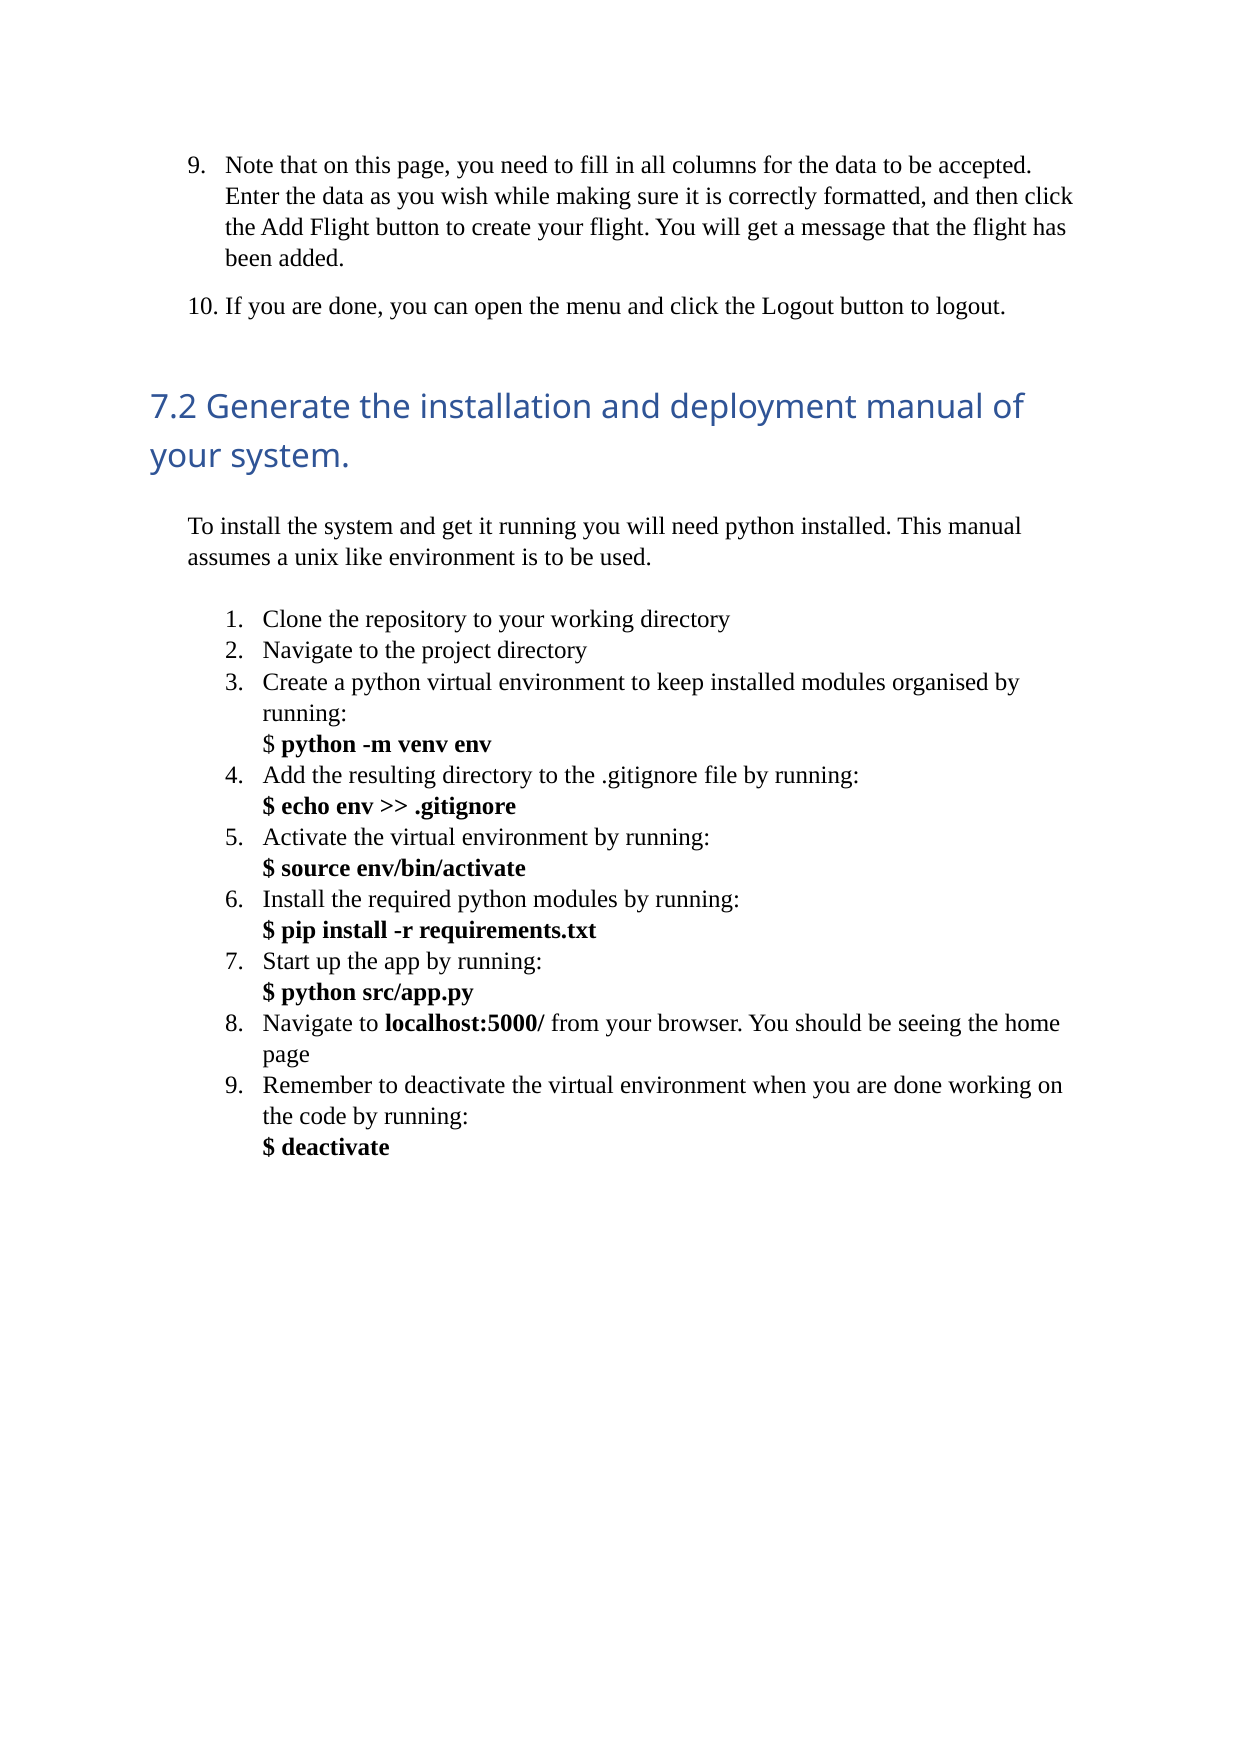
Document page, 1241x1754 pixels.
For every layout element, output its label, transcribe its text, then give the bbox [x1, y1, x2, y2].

list Add the resulting directory to the .gitignore file by running: [225, 760, 1090, 788]
list $ source env/bin/activate [225, 853, 1090, 882]
list Remember to deactivate the virtual environment when you are done working on the code by running: $ deactivate [225, 1070, 1090, 1161]
list Navigate to the project directory [225, 636, 1090, 664]
list $ python src/app.py [225, 977, 1090, 1006]
list If you are done, you can open the menu and click the Logout button to logout. [187, 291, 1090, 319]
list Install the required python modules by running: [225, 884, 1090, 913]
list Navigate to localhost:5000/ from your browser. You should be seeing the home page [225, 1008, 1090, 1068]
list To install the system and get it running you will need python installed. This manual assumes a unix like environment is to be used. [187, 511, 1090, 571]
list $ pip install -r requirements.txt [225, 915, 1090, 944]
list Start up the app by running: [225, 946, 1090, 975]
subtitle 7.2 Generate the installation and deployment manual of your system. [150, 382, 1090, 477]
list Clone the repository to your working directory [225, 604, 1090, 633]
list Note that on this page, you need to fill in all columns for the data to be accepted. Enter the data as you wish while making sure it is correctly formatted, and then click the Add Flight button to create your flight. You will get a message that the flight has been added. [187, 150, 1090, 272]
list Activate the virtual environment by running: [225, 822, 1090, 851]
list $ echo env >> .gitignore [225, 791, 1090, 819]
list Create a python virtual environment to keep installed modules organised by running: $ python -m venv env [225, 667, 1090, 757]
